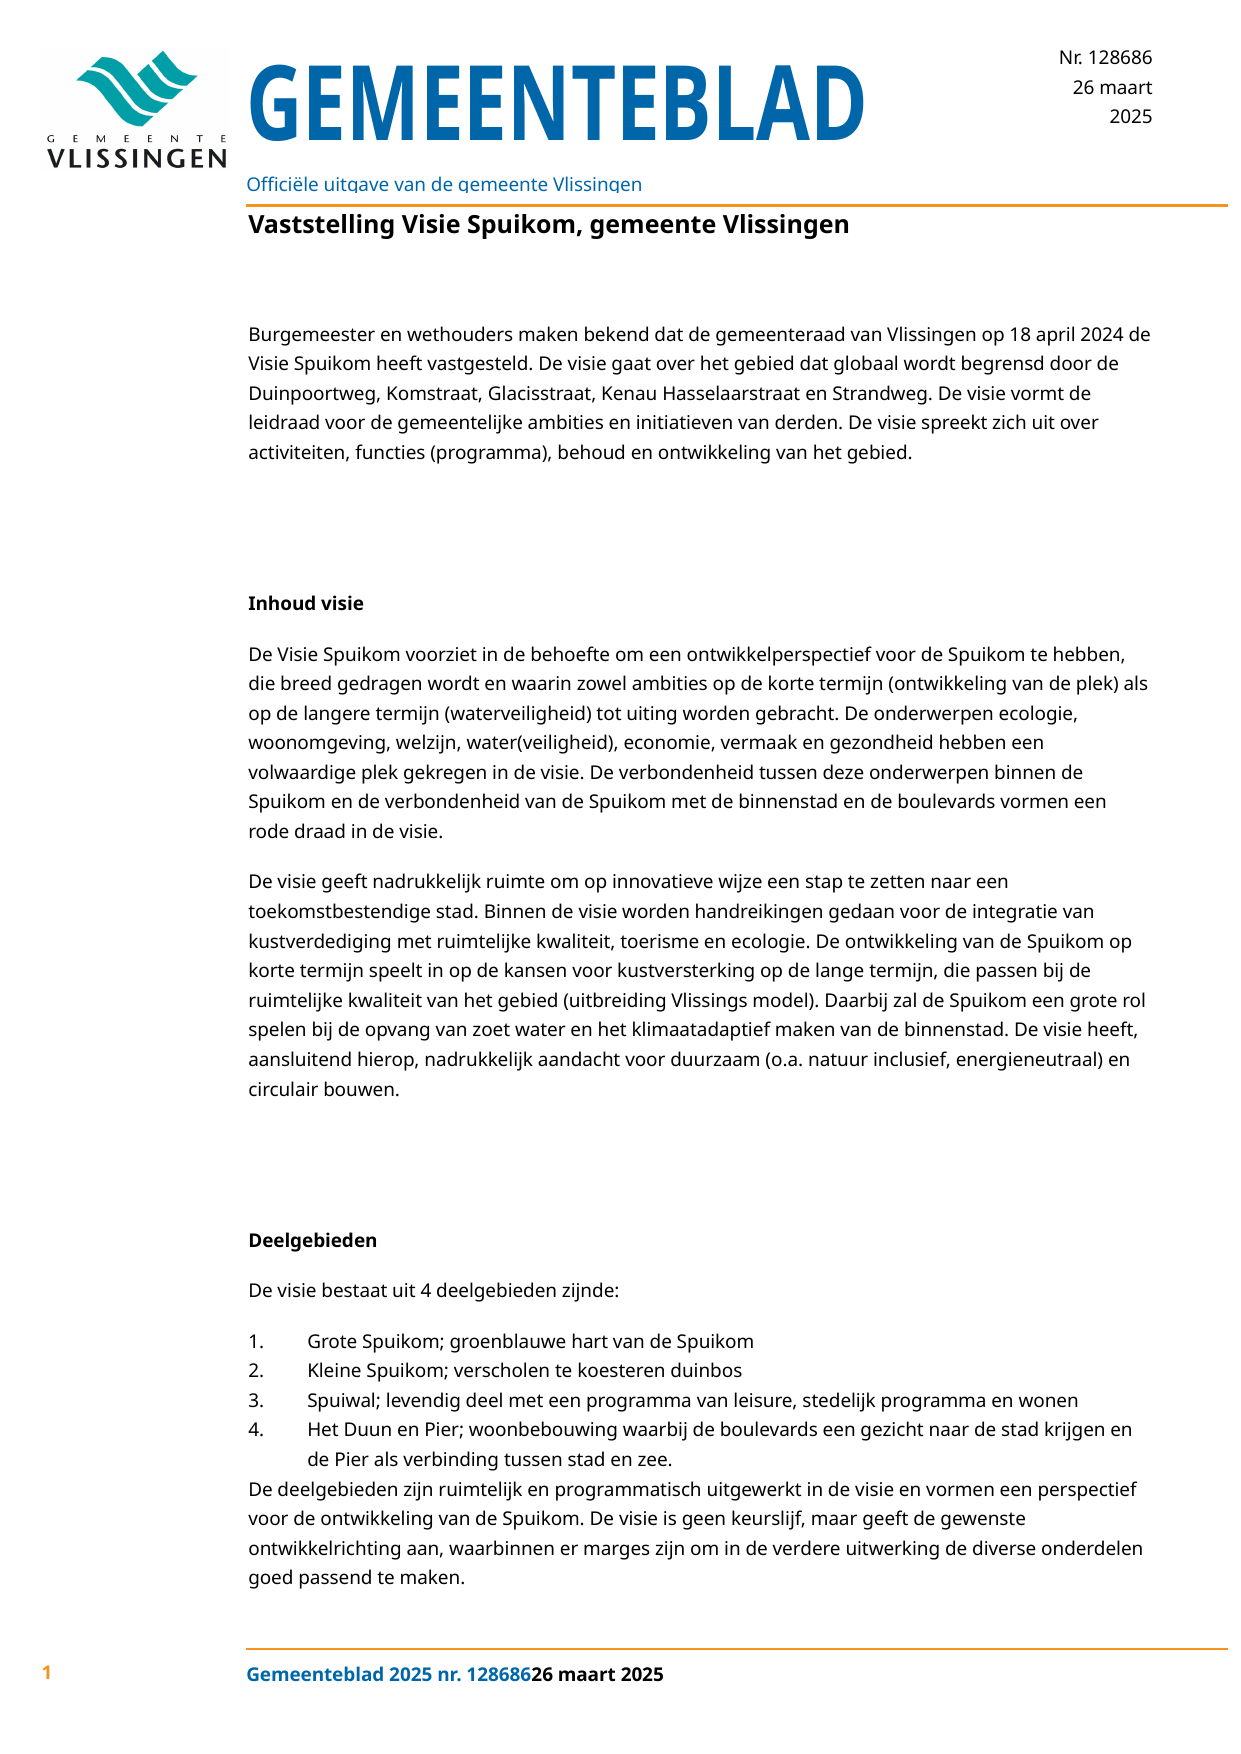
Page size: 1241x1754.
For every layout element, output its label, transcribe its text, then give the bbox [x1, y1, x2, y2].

text Deelgebieden [248, 1227, 1152, 1253]
text De visie geeft nadrukkelijk ruimte om op innovatieve wijze een stap te zetten naar een toekomstbestendige stad. Binnen de visie worden handreikingen gedaan voor de integratie van kustverdediging met ruimtelijke kwaliteit, toerisme en ecologie. De ontwikkeling van de Spuikom op korte termijn speelt in op de kansen voor kustversterking op de lange termijn, die passen bij de ruimtelijke kwaliteit van het gebied (uitbreiding Vlissings model). Daarbij zal de Spuikom een grote rol spelen bij de opvang van zoet water en het klimaatadaptief maken van de binnenstad. De visie heeft, aansluitend hierop, nadrukkelijk aandacht voor duurzaam (o.a. natuur inclusief, energieneutraal) en circulair bouwen. [248, 869, 1152, 1101]
text De Visie Spuikom voorziet in de behoefte om een ontwikkelperspectief voor de Spuikom te hebben, die breed gedragen wordt en waarin zowel ambities op de korte termijn (ontwikkeling van de plek) als op de langere termijn (waterveiligheid) tot uiting worden gebracht. De onderwerpen ecologie, woonomgeving, welzijn, water(veiligheid), economie, vermaak en gezondheid hebben een volwaardige plek gekregen in de visie. De verbondenheid tussen deze onderwerpen binnen de Spuikom en de verbondenheid van de Spuikom met de binnenstad en de boulevards vormen een rode draad in de visie. [248, 641, 1152, 844]
text De deelgebieden zijn ruimtelijk en programmatisch uitgewerkt in de visie en vormen een perspectief voor de ontwikkeling van de Spuikom. De visie is geen keurslijf, maar geeft de gewenste ontwikkelrichting aan, waarbinnen er marges zijn om in de verdere uitwerking de diverse onderdelen goed passend te maken. [248, 1476, 1152, 1590]
text De visie bestaat uit 4 deelgebieden zijnde: [248, 1277, 1152, 1303]
text Burgemeester en wethouders maken bekend dat de gemeenteraad van Vlissingen op 18 april 2024 de Visie Spuikom heeft vastgesteld. De visie gaat over het gebied dat globaal wordt begrensd door de Duinpoortweg, Komstraat, Glacisstraat, Kenau Hasselaarstraat en Strandweg. De visie vormt de leidraad voor de gemeentelijke ambities en initiatieven van derden. De visie spreekt zich uit over activiteiten, functies (programma), behoud en ontwikkeling van het gebied. [248, 321, 1152, 465]
text Inhoud visie [248, 590, 1152, 616]
picture [41, 47, 231, 172]
list Grote Spuikom; groenblauwe hart van de Spuikom [248, 1328, 1152, 1353]
text Vaststelling Visie Spuikom, gemeente Vlissingen [248, 207, 1152, 241]
list Kleine Spuikom; verscholen te koesteren duinbos [248, 1357, 1152, 1383]
list Het Duun en Pier; woonbebouwing waarbij de boulevards een gezicht naar de stad krijgen en de Pier als verbinding tussen stad en zee. [248, 1417, 1152, 1472]
list Spuiwal; levendig deel met een programma van leisure, stedelijk programma en wonen [248, 1387, 1152, 1413]
